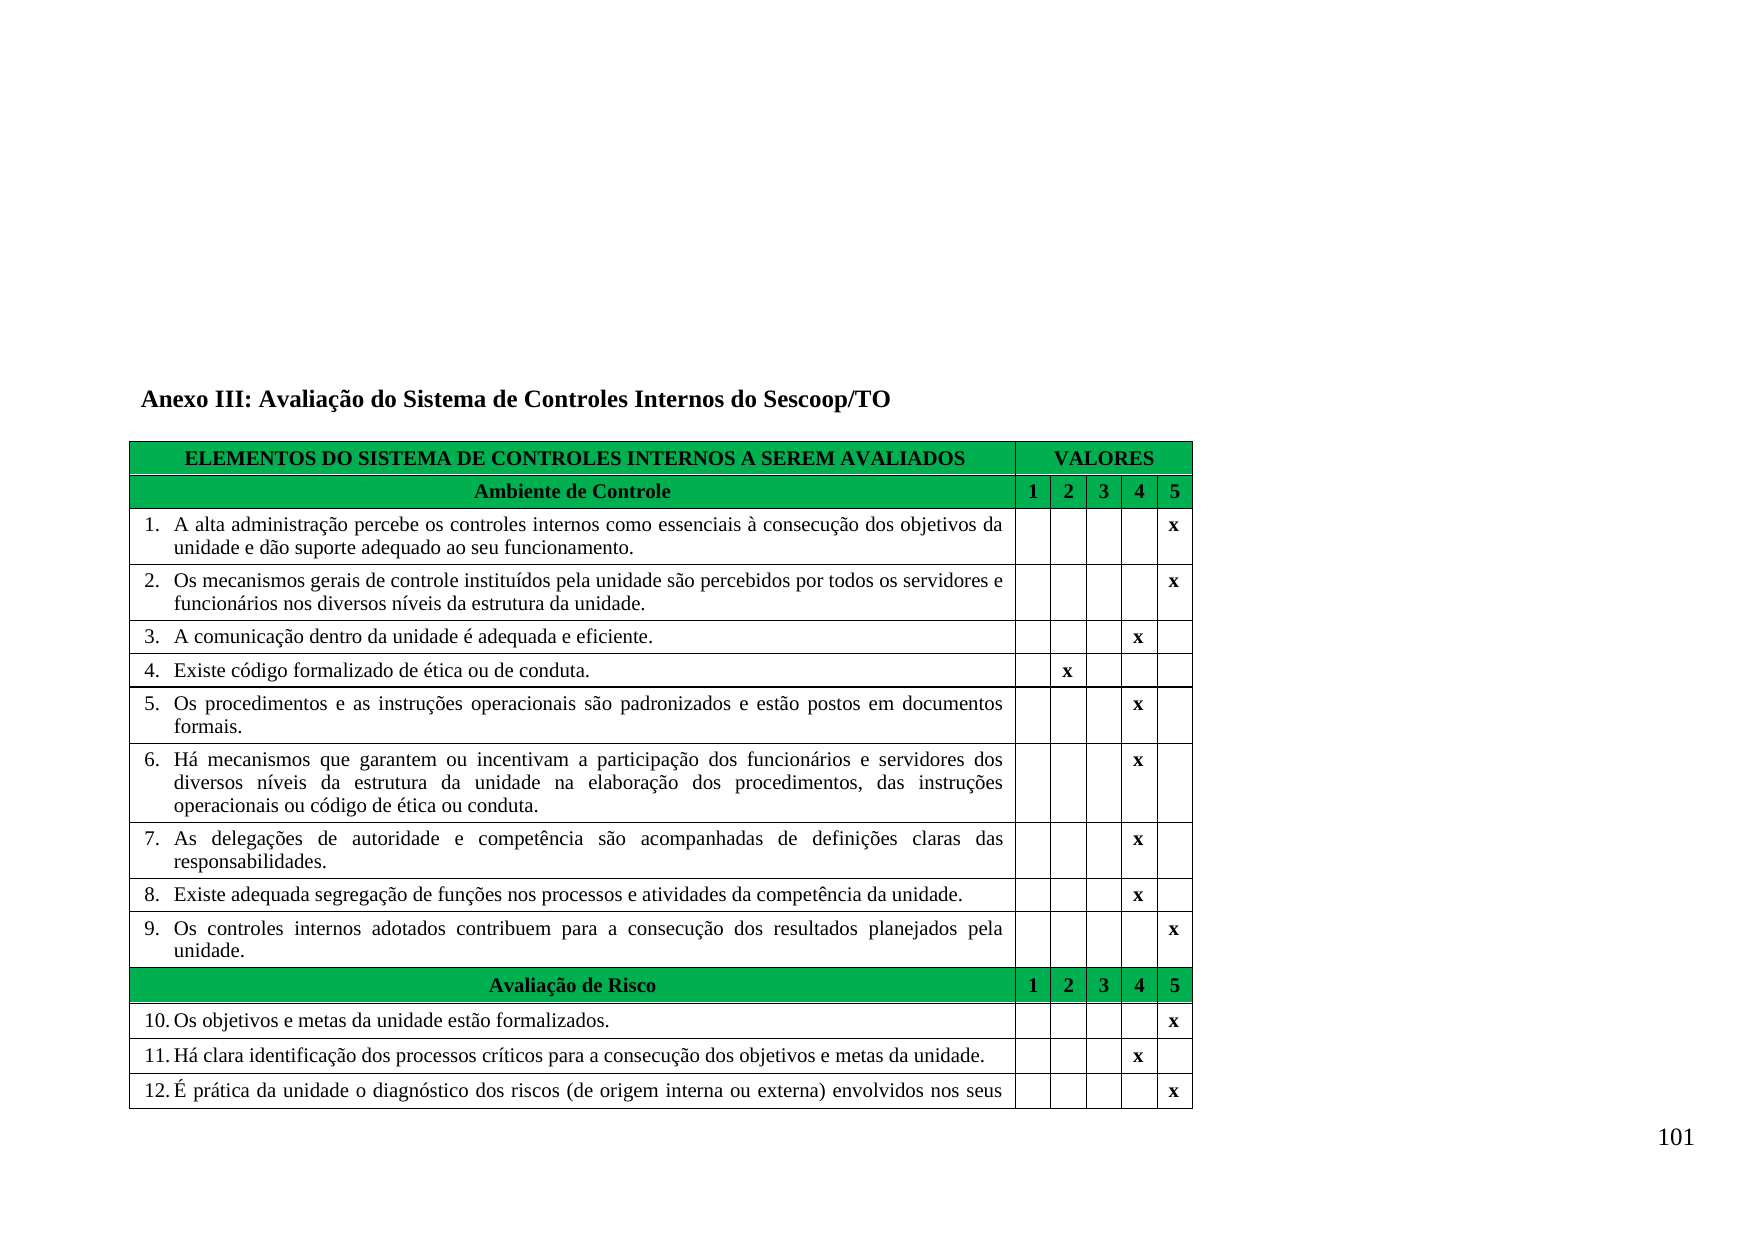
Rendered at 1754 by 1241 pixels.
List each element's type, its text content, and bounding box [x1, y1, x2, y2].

table_cell [1087, 1039, 1121, 1073]
table_cell x [1122, 688, 1157, 743]
table_cell 8. Existe adequada segregação de funções nos processos e atividades da competência da unidade. [130, 879, 1015, 911]
table_cell [1016, 654, 1050, 686]
table_cell [1016, 688, 1050, 743]
table_cell [1087, 744, 1121, 822]
table_cell [1016, 1074, 1050, 1108]
table_cell [1051, 1004, 1086, 1038]
table_cell [1158, 879, 1192, 911]
table_cell [1051, 688, 1086, 743]
table_cell [1087, 1074, 1121, 1108]
table_cell 7. As delegações de autoridade e competência são acompanhadas de definições claras das responsabilidades. [130, 823, 1015, 878]
table_cell x [1158, 565, 1192, 620]
table_cell [1051, 879, 1086, 911]
table_header [1015, 358, 1192, 441]
table_cell [1122, 1004, 1157, 1038]
table_cell [1016, 1004, 1050, 1038]
table_cell [1158, 654, 1192, 686]
table_cell x [1122, 1039, 1157, 1073]
table_cell [1158, 688, 1192, 743]
table_cell [1016, 912, 1050, 967]
table_cell 4. Existe código formalizado de ética ou de conduta. [130, 654, 1015, 686]
table_cell 4 [1122, 476, 1157, 508]
table_cell [1016, 744, 1050, 822]
table_cell x [1122, 879, 1157, 911]
table_cell [1051, 744, 1086, 822]
table_cell x [1122, 823, 1157, 878]
table_cell 1 [1016, 476, 1050, 508]
table_cell [1051, 1074, 1086, 1108]
table_cell [1087, 509, 1121, 564]
table_cell [1051, 1039, 1086, 1073]
table_cell [1016, 879, 1050, 911]
table_cell 3. A comunicação dentro da unidade é adequada e eficiente. [130, 621, 1015, 653]
table_cell [1122, 565, 1157, 620]
table_cell x [1158, 1074, 1192, 1108]
table_cell [1051, 912, 1086, 967]
table_cell [1087, 654, 1121, 686]
table_cell [1051, 823, 1086, 878]
table_cell [1122, 509, 1157, 564]
table_cell 1. A alta administração percebe os controles internos como essenciais à consecução dos objetivos da unidade e dão suporte adequado ao seu funcionamento. [130, 509, 1015, 564]
table_cell 3 [1087, 476, 1121, 508]
table_cell [1087, 565, 1121, 620]
table_cell 4 [1122, 968, 1157, 1002]
table_cell x [1158, 1004, 1192, 1038]
table_cell 6. Há mecanismos que garantem ou incentivam a participação dos funcionários e servidores dos diversos níveis da estrutura da unidade na elaboração dos procedimentos, das instruções operacionais ou código de ética ou conduta. [130, 744, 1015, 822]
table_cell Ambiente de Controle [130, 476, 1015, 508]
table_cell [1087, 1004, 1121, 1038]
table_cell 3 [1087, 968, 1121, 1002]
table_cell 1 [1016, 968, 1050, 1002]
table_cell 12. É prática da unidade o diagnóstico dos riscos (de origem interna ou externa) envolvidos nos seus [130, 1074, 1015, 1108]
table_cell 5 [1158, 968, 1192, 1002]
table_cell [1087, 823, 1121, 878]
table_cell x [1158, 912, 1192, 967]
table_cell [1158, 823, 1192, 878]
table_cell [1087, 621, 1121, 653]
table_cell [1051, 565, 1086, 620]
table_cell 5 [1158, 476, 1192, 508]
table_cell [1122, 654, 1157, 686]
table_cell [1087, 879, 1121, 911]
table_cell [1016, 565, 1050, 620]
table_cell Avaliação de Risco [130, 968, 1015, 1002]
table_cell 2 [1051, 476, 1086, 508]
table_cell x [1122, 621, 1157, 653]
table_cell 10. Os objetivos e metas da unidade estão formalizados. [130, 1004, 1015, 1038]
table_cell [1016, 1039, 1050, 1073]
table_cell x [1051, 654, 1086, 686]
table_cell [1122, 1074, 1157, 1108]
table_cell [1016, 823, 1050, 878]
table_cell x [1122, 744, 1157, 822]
table_cell VALORES [1016, 442, 1192, 474]
table_cell [1051, 509, 1086, 564]
table_cell [1158, 621, 1192, 653]
table_cell 5. Os procedimentos e as instruções operacionais são padronizados e estão postos em documentos formais. [130, 688, 1015, 743]
table_cell [1122, 912, 1157, 967]
table_cell [1016, 621, 1050, 653]
table_cell [1051, 621, 1086, 653]
table_cell 9. Os controles internos adotados contribuem para a consecução dos resultados planejados pela unidade. [130, 912, 1015, 967]
table_cell 2 [1051, 968, 1086, 1002]
table_cell [1087, 912, 1121, 967]
table_cell 11. Há clara identificação dos processos críticos para a consecução dos objetivos e metas da unidade. [130, 1039, 1015, 1073]
table_cell x [1158, 509, 1192, 564]
table_cell [1158, 1039, 1192, 1073]
table_cell [1016, 509, 1050, 564]
table_cell 2. Os mecanismos gerais de controle instituídos pela unidade são percebidos por todos os servidores e funcionários nos diversos níveis da estrutura da unidade. [130, 565, 1015, 620]
table_header Anexo III: Avaliação do Sistema de Controles Internos do Sescoop/TO [129, 358, 1015, 441]
table_cell [1158, 744, 1192, 822]
table_cell [1087, 688, 1121, 743]
table_cell ELEMENTOS DO SISTEMA DE CONTROLES INTERNOS A SEREM AVALIADOS [130, 442, 1015, 474]
